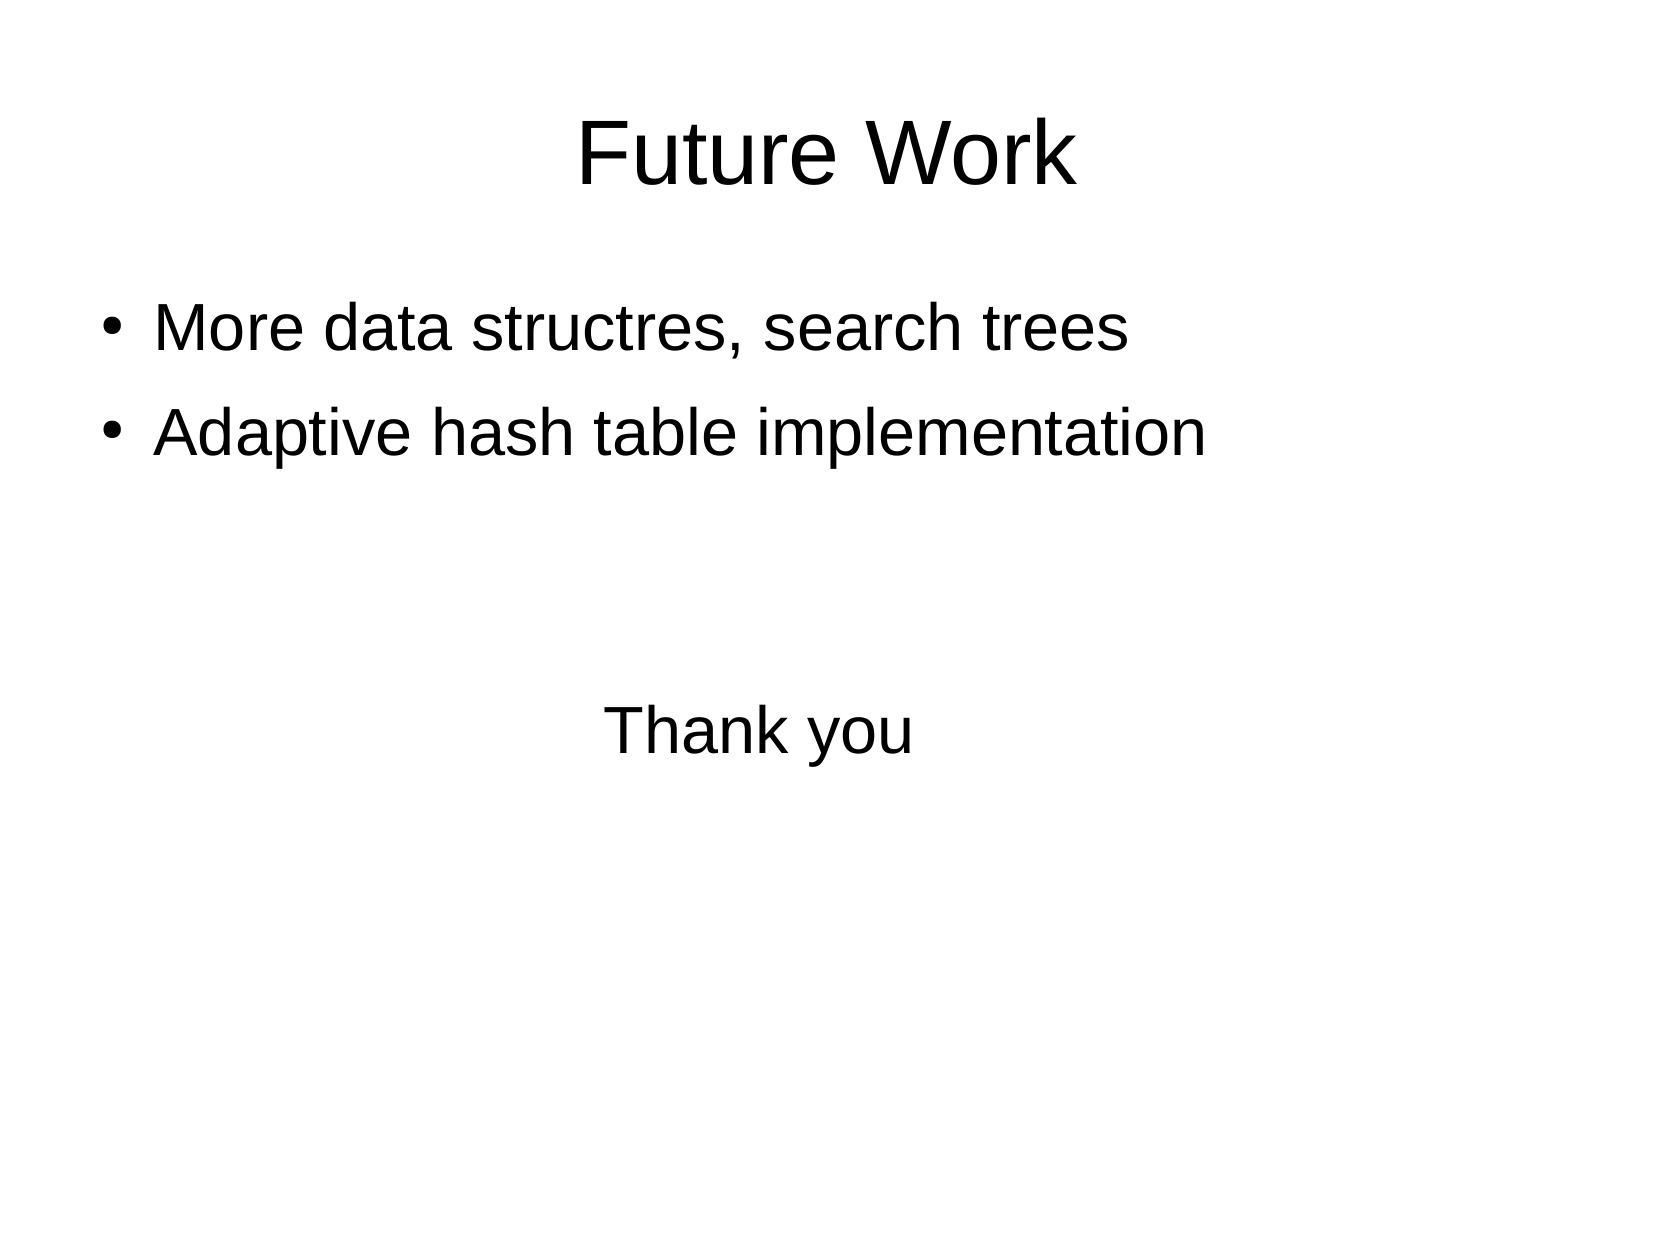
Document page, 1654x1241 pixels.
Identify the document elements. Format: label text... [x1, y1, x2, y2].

title Future Work [82, 49, 1571, 257]
list More data structres, search trees Adaptive hash table implementation Thank you [82, 290, 1571, 1010]
